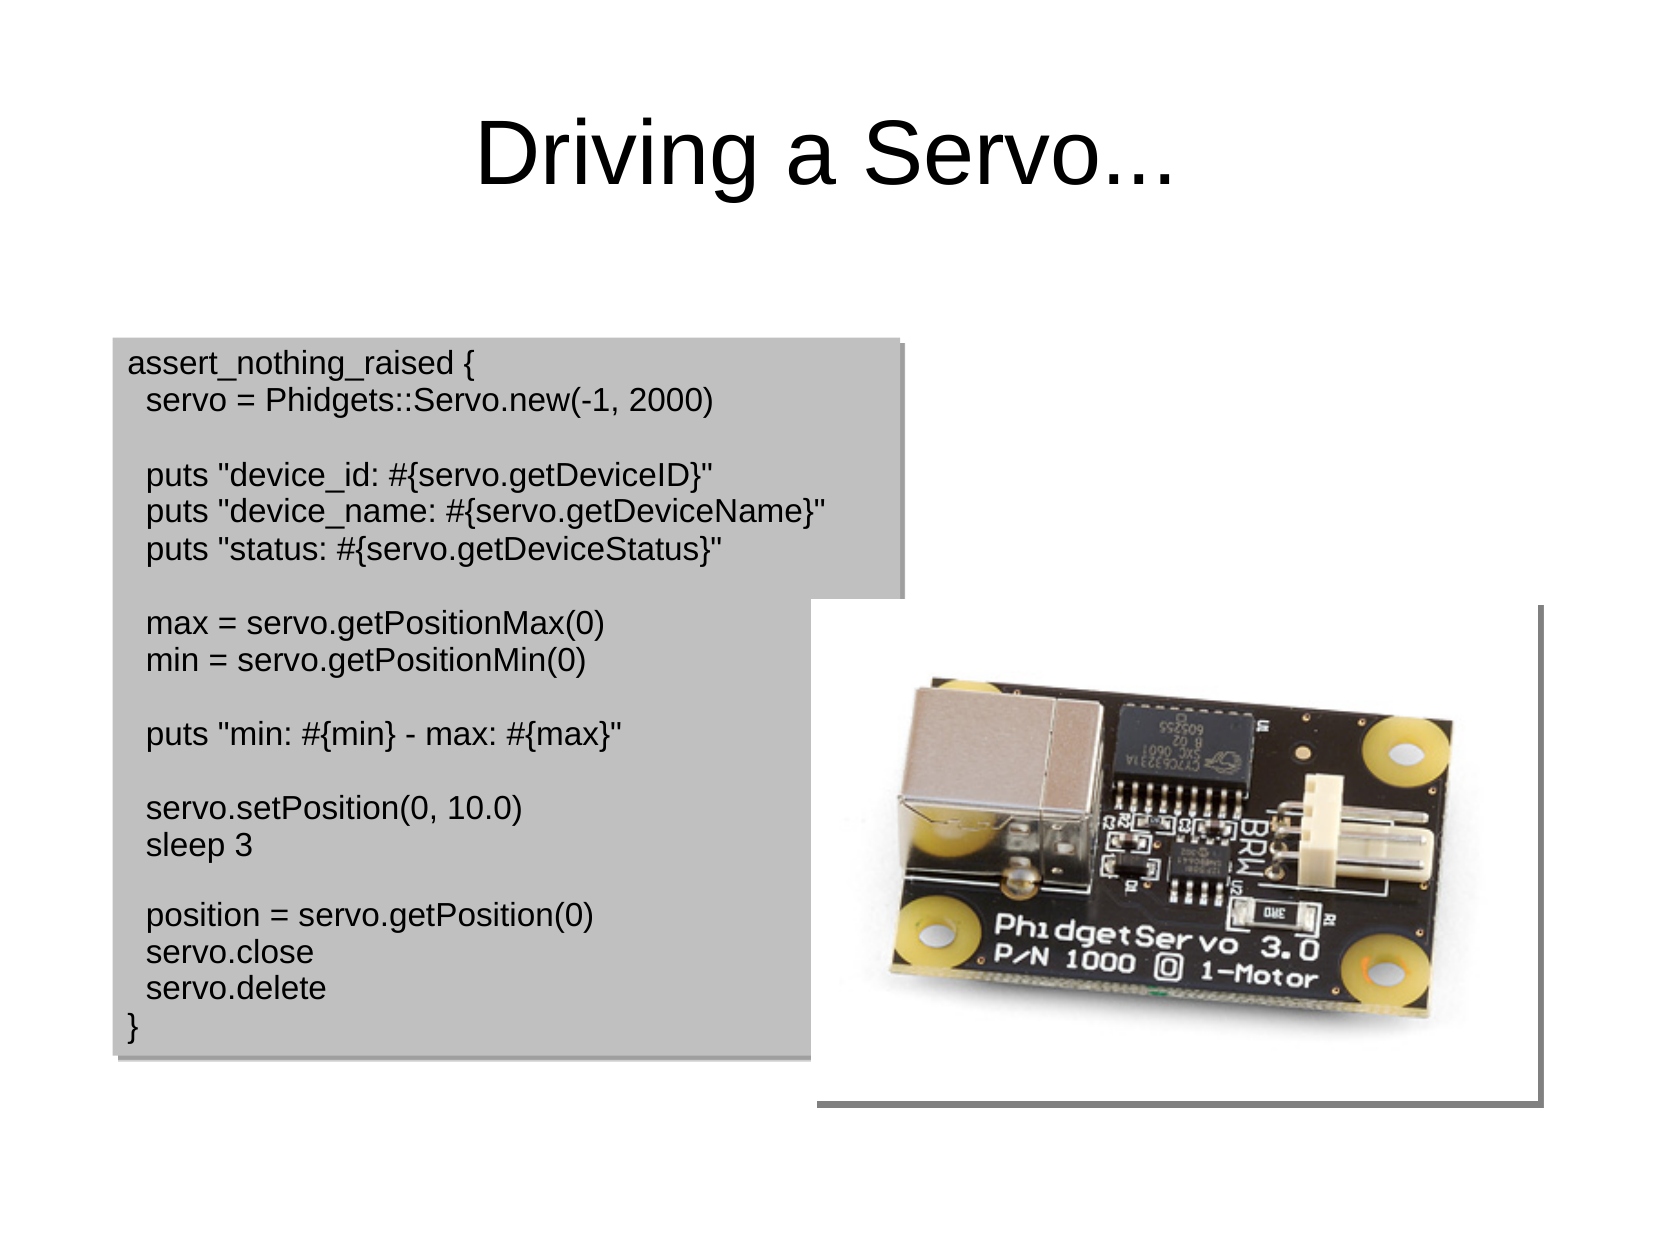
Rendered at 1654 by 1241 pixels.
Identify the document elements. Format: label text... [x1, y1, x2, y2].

picture [811, 599, 1538, 1102]
text_box assert_nothing_raised { servo = Phidgets::Servo.new(-1, 2000) puts "device_id: #{servo.getDeviceID}" puts "device_name: #{servo.getDeviceName}" puts "status: #{servo.getDeviceStatus}" max = servo.getPositionMax(0) min = servo.getPositionMin(0) puts "min: #{min} - max: #{max}" servo.setPosition(0, 10.0) sleep 3 position = servo.getPosition(0) servo.close servo.delete } [112, 337, 901, 1056]
title Driving a Servo... [82, 49, 1571, 257]
